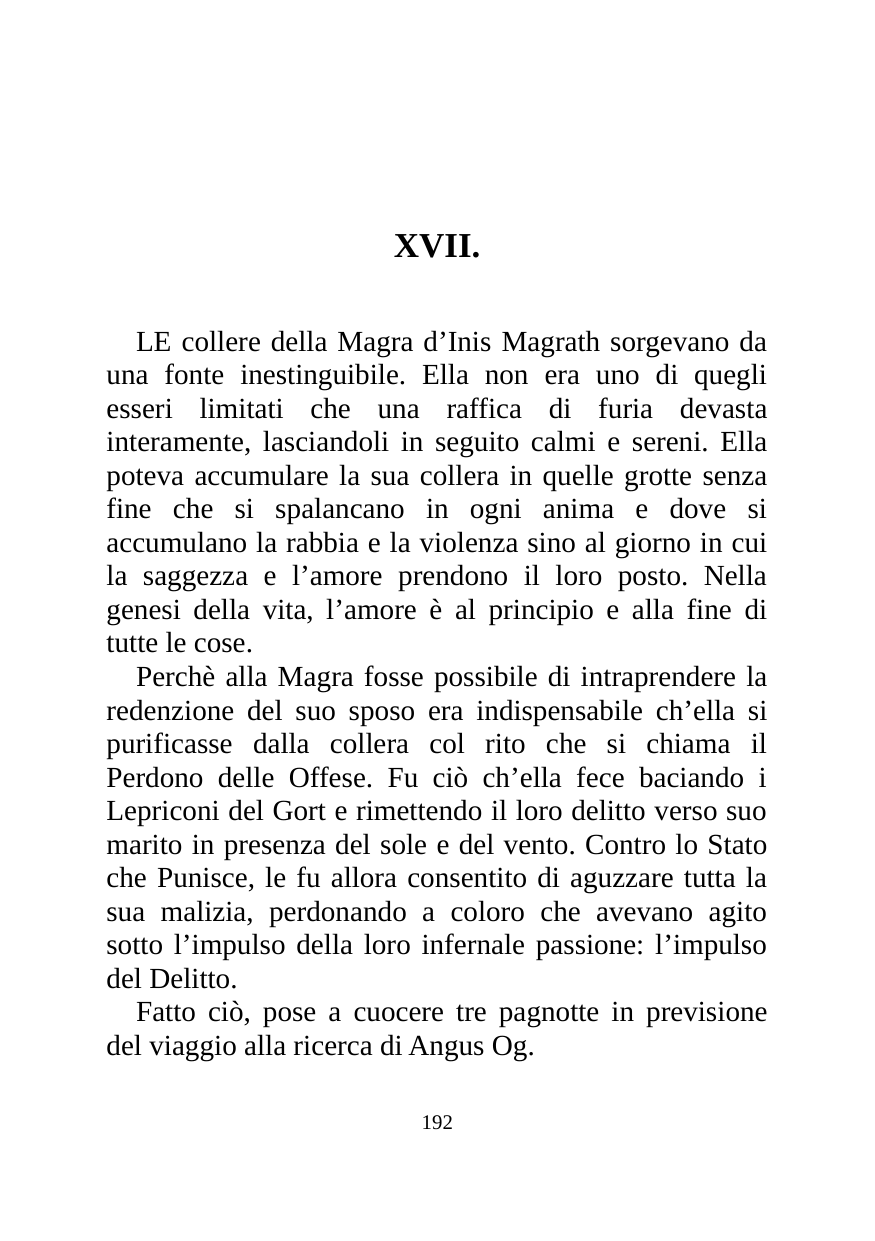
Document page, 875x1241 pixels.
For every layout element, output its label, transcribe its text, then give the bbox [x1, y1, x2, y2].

text LE collere della Magra d’Inis Magrath sorgevano da una fonte inestinguibile. Ella non era uno di quegli esseri limitati che una raffica di furia devasta interamente, lasciandoli in seguito calmi e sereni. Ella poteva accumulare la sua collera in quelle grotte senza fine che si spalancano in ogni anima e dove si accumulano la rabbia e la violenza sino al giorno in cui la saggezza e l’amore prendono il loro posto. Nella genesi della vita, l’amore è al principio e alla fine di tutte le cose. [106, 324, 768, 659]
text Perchè alla Magra fosse possibile di intraprendere la redenzione del suo sposo era indispensabile ch’ella si purificasse dalla collera col rito che si chiama il Perdono delle Offese. Fu ciò ch’ella fece baciando i Lepriconi del Gort e rimettendo il loro delitto verso suo marito in presenza del sole e del vento. Contro lo Stato che Punisce, le fu allora consentito di aguzzare tutta la sua malizia, perdonando a coloro che avevano agito sotto l’impulso della loro infernale passione: l’impulso del Delitto. [106, 659, 768, 994]
text Fatto ciò, pose a cuocere tre pagnotte in previsione del viaggio alla ricerca di Angus Og. [106, 994, 768, 1062]
subtitle XVII. [106, 224, 768, 264]
